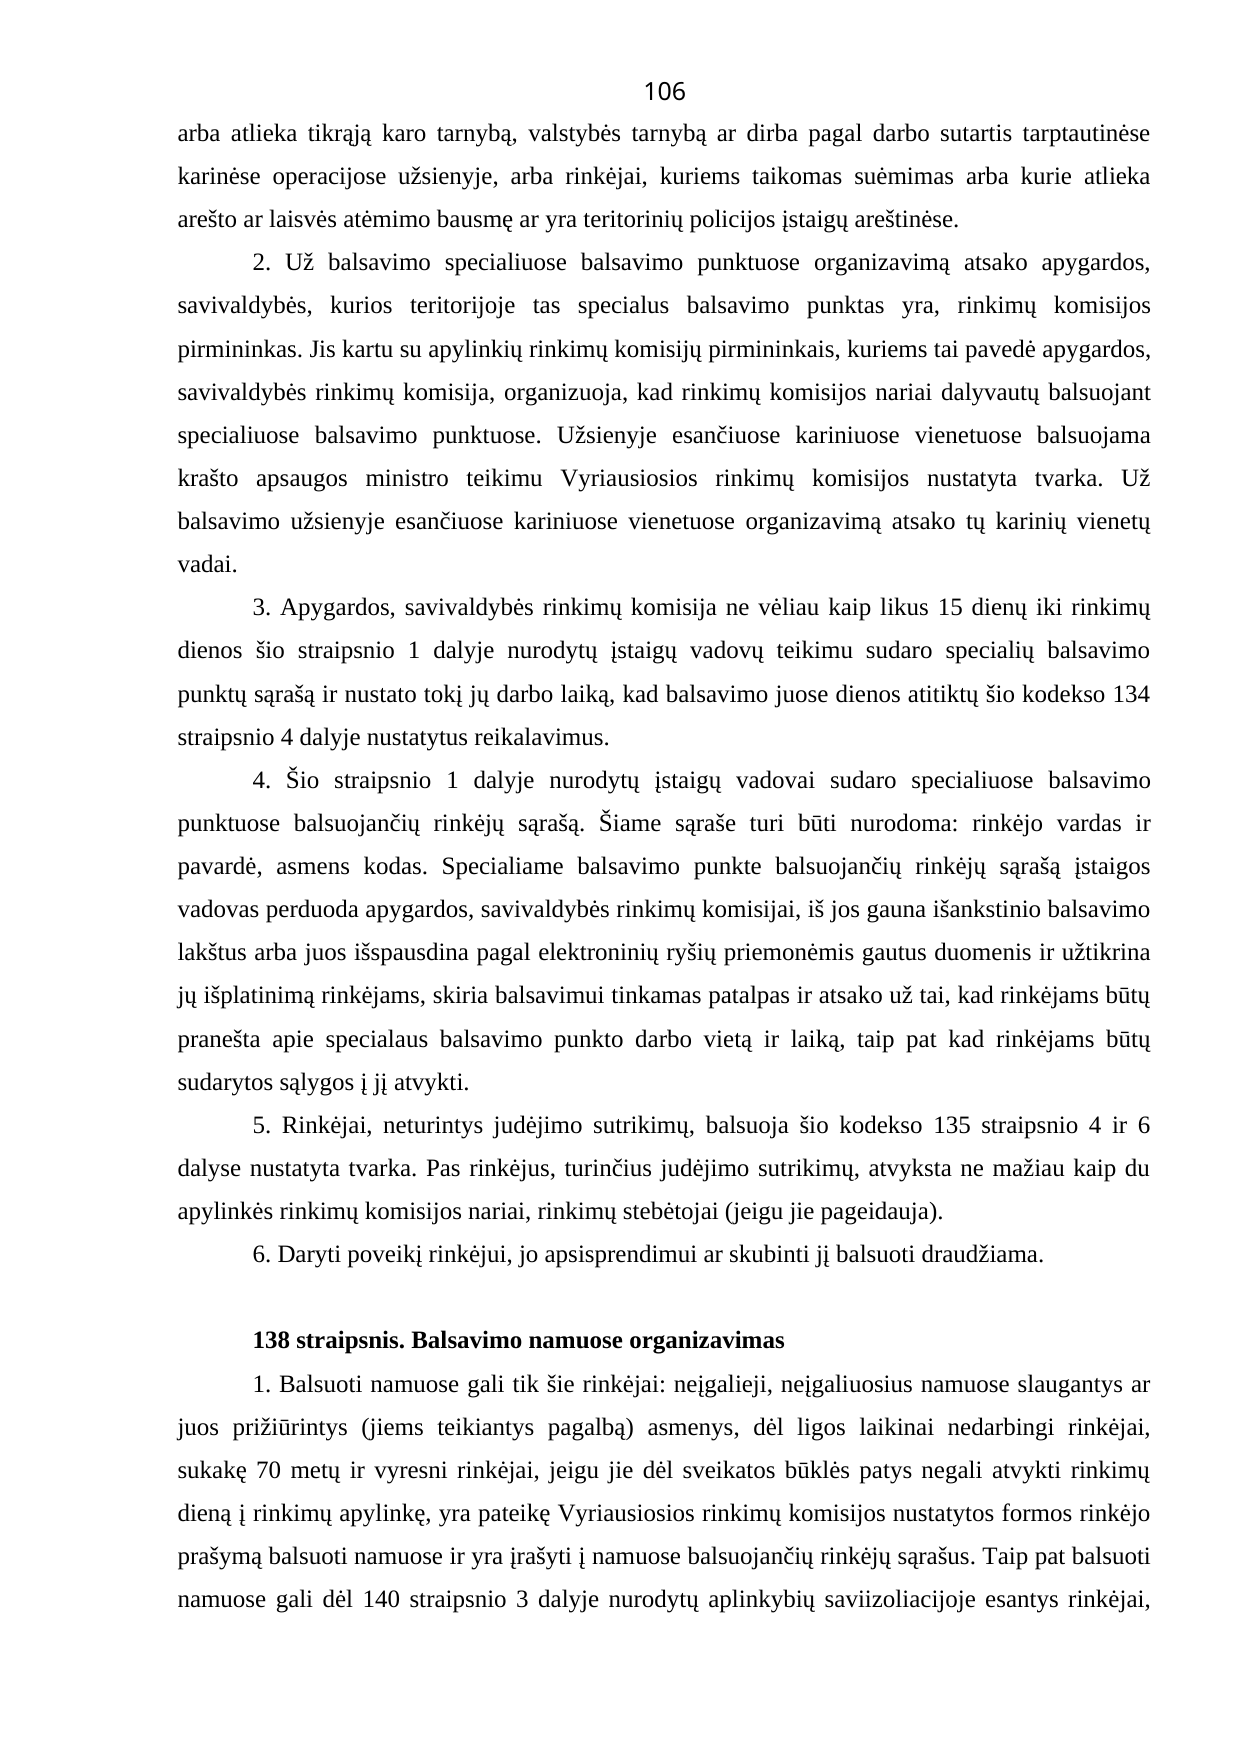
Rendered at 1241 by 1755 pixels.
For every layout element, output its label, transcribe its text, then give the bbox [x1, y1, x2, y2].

text 2. Už balsavimo specialiuose balsavimo punktuose organizavimą atsako apygardos, savivaldybės, kurios teritorijoje tas specialus balsavimo punktas yra, rinkimų komisijos pirmininkas. Jis kartu su apylinkių rinkimų komisijų pirmininkais, kuriems tai pavedė apygardos, savivaldybės rinkimų komisija, organizuoja, kad rinkimų komisijos nariai dalyvautų balsuojant specialiuose balsavimo punktuose. Užsienyje esančiuose kariniuose vienetuose balsuojama krašto apsaugos ministro teikimu Vyriausiosios rinkimų komisijos nustatyta tvarka. Už balsavimo užsienyje esančiuose kariniuose vienetuose organizavimą atsako tų karinių vienetų vadai. [177, 247, 1152, 578]
text 4. Šio straipsnio 1 dalyje nurodytų įstaigų vadovai sudaro specialiuose balsavimo punktuose balsuojančių rinkėjų sąrašą. Šiame sąraše turi būti nurodoma: rinkėjo vardas ir pavardė, asmens kodas. Specialiame balsavimo punkte balsuojančių rinkėjų sąrašą įstaigos vadovas perduoda apygardos, savivaldybės rinkimų komisijai, iš jos gauna išankstinio balsavimo lakštus arba juos išspausdina pagal elektroninių ryšių priemonėmis gautus duomenis ir užtikrina jų išplatinimą rinkėjams, skiria balsavimui tinkamas patalpas ir atsako už tai, kad rinkėjams būtų pranešta apie specialaus balsavimo punkto darbo vietą ir laiką, taip pat kad rinkėjams būtų sudarytos sąlygos į jį atvykti. [177, 765, 1152, 1096]
text 1. Balsuoti namuose gali tik šie rinkėjai: neįgalieji, neįgaliuosius namuose slaugantys ar juos prižiūrintys (jiems teikiantys pagalbą) asmenys, dėl ligos laikinai nedarbingi rinkėjai, sukakę 70 metų ir vyresni rinkėjai, jeigu jie dėl sveikatos būklės patys negali atvykti rinkimų dieną į rinkimų apylinkę, yra pateikę Vyriausiosios rinkimų komisijos nustatytos formos rinkėjo prašymą balsuoti namuose ir yra įrašyti į namuose balsuojančių rinkėjų sąrašus. Taip pat balsuoti namuose gali dėl 140 straipsnio 3 dalyje nurodytų aplinkybių saviizoliacijoje esantys rinkėjai, [177, 1369, 1152, 1613]
text 6. Daryti poveikį rinkėjui, jo apsisprendimui ar skubinti jį balsuoti draudžiama. [177, 1239, 1152, 1268]
text arba atlieka tikrąją karo tarnybą, valstybės tarnybą ar dirba pagal darbo sutartis tarptautinėse karinėse operacijose užsienyje, arba rinkėjai, kuriems taikomas suėmimas arba kurie atlieka arešto ar laisvės atėmimo bausmę ar yra teritorinių policijos įstaigų areštinėse. [177, 118, 1152, 233]
text 3. Apygardos, savivaldybės rinkimų komisija ne vėliau kaip likus 15 dienų iki rinkimų dienos šio straipsnio 1 dalyje nurodytų įstaigų vadovų teikimu sudaro specialių balsavimo punktų sąrašą ir nustato tokį jų darbo laiką, kad balsavimo juose dienos atitiktų šio kodekso 134 straipsnio 4 dalyje nustatytus reikalavimus. [177, 592, 1152, 751]
text 138 straipsnis. Balsavimo namuose organizavimas [177, 1326, 1152, 1354]
text 5. Rinkėjai, neturintys judėjimo sutrikimų, balsuoja šio kodekso 135 straipsnio 4 ir 6 dalyse nustatyta tvarka. Pas rinkėjus, turinčius judėjimo sutrikimų, atvyksta ne mažiau kaip du apylinkės rinkimų komisijos nariai, rinkimų stebėtojai (jeigu jie pageidauja). [177, 1110, 1152, 1225]
